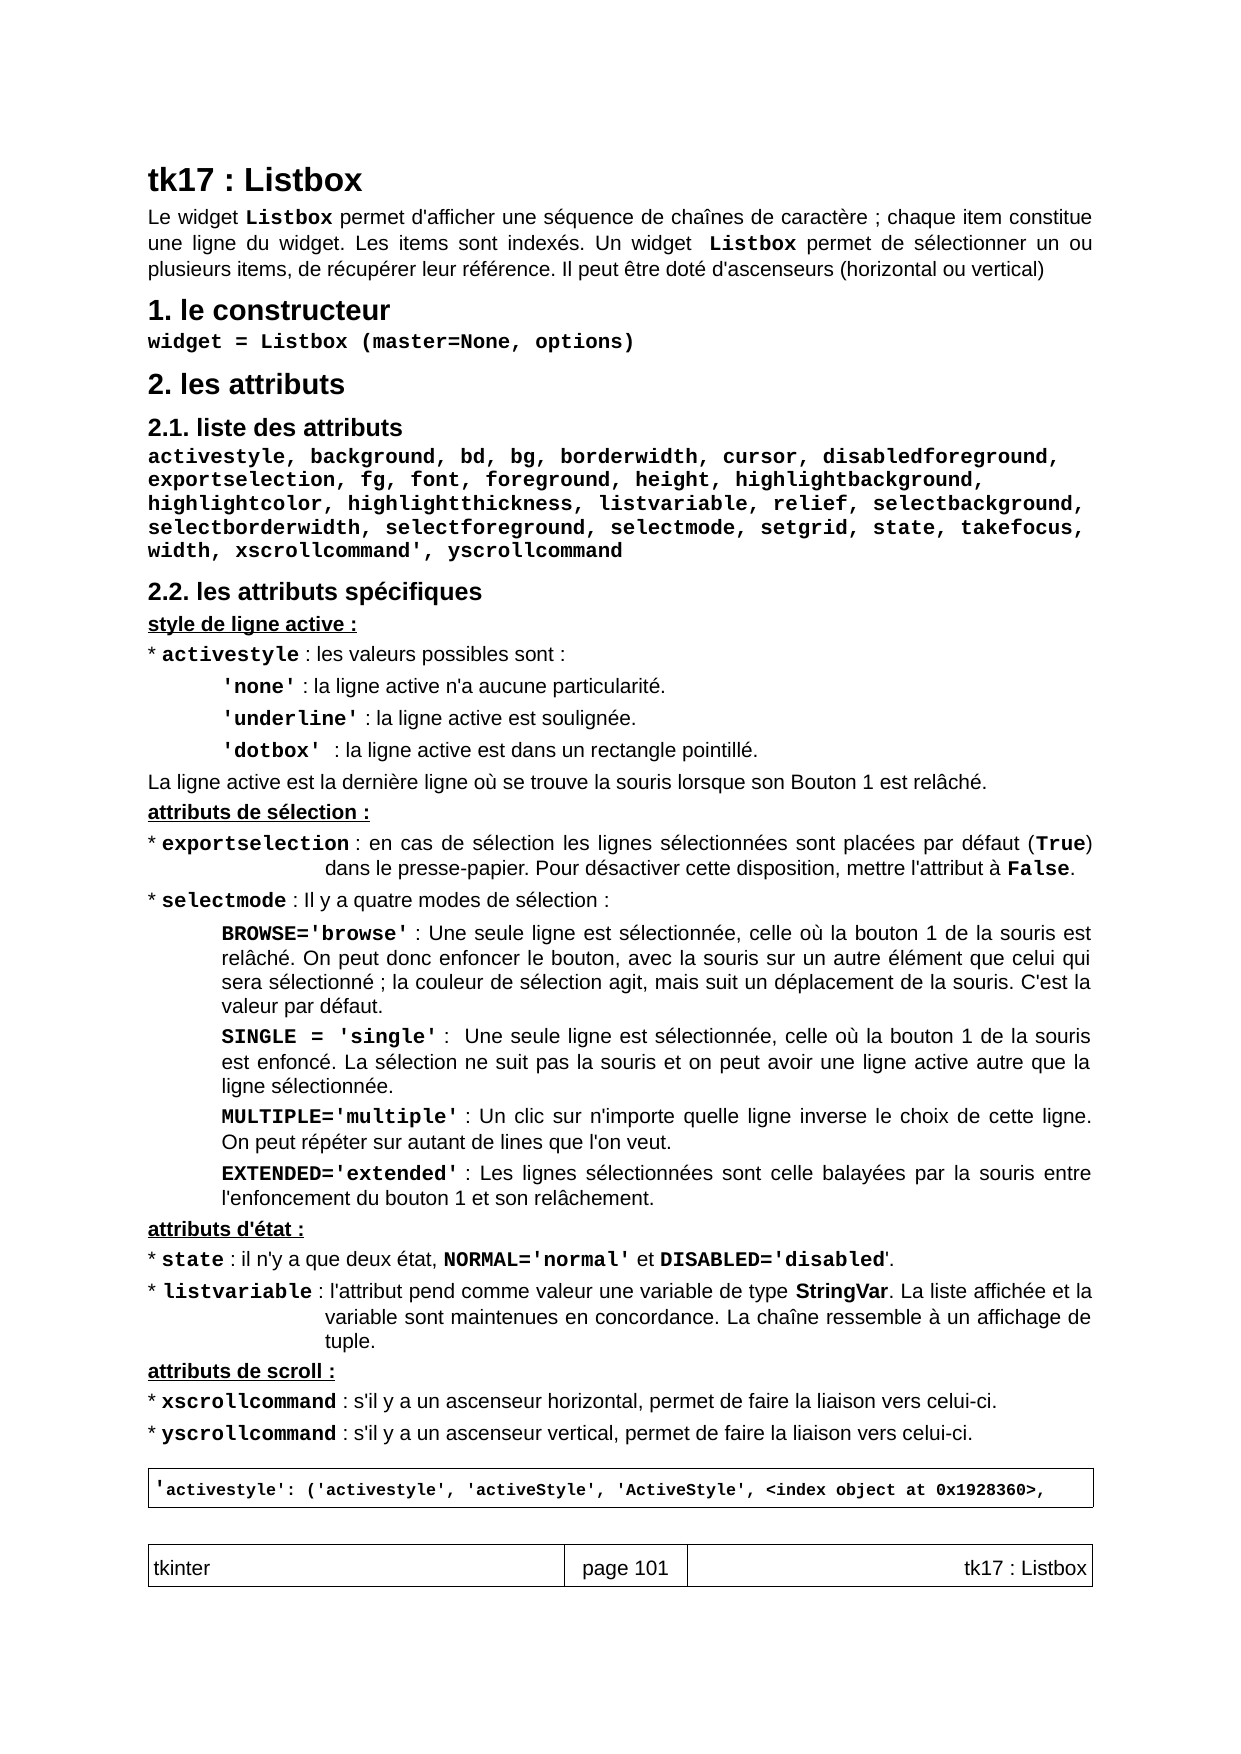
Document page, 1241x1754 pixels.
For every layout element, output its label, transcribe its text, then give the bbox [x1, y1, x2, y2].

text * activestyle : les valeurs possibles sont : [148, 642, 1093, 667]
text * yscrollcommand : s'il y a un ascenseur vertical, permet de faire la liaison vers celui-ci. [148, 1421, 1093, 1447]
text * state : il n'y a que deux état, NORMAL='normal' et DISABLED='disabled'. [148, 1247, 1093, 1272]
text attributs d'état : [148, 1216, 1093, 1240]
text widget = Listbox (master=None, options) [148, 331, 1093, 354]
subtitle 2. les attributs [148, 367, 1093, 400]
text activestyle, background, bd, bg, borderwidth, cursor, disabledforeground, exportselection, fg, font, foreground, height, highlightbackground, highlightcolor, highlightthickness, listvariable, relief, selectbackground, selectborderwidth, selectforeground, selectmode, setgrid, state, takefocus, width, xscrollcommand', yscrollcommand [148, 446, 1093, 564]
text Le widget Listbox permet d'afficher une séquence de chaînes de caractère ; chaque item constitue une ligne du widget. Les items sont indexés. Un widget Listbox permet de sélectionner un ou plusieurs items, de récupérer leur référence. Il peut être doté d'ascenseurs (horizontal ou vertical) [148, 205, 1093, 280]
text MULTIPLE='multiple' : Un clic sur n'importe quelle ligne inverse le choix de cette ligne. On peut répéter sur autant de lines que l'on veut. [221, 1104, 1093, 1154]
subtitle tk17 : Listbox [148, 160, 1093, 198]
text 'none' : la ligne active n'a aucune particularité. [221, 674, 1093, 699]
text EXTENDED='extended' : Les lignes sélectionnées sont celle balayées par la souris entre l'enfoncement du bouton 1 et son relâchement. [221, 1160, 1093, 1210]
text * listvariable : l'attribut pend comme valeur une variable de type StringVar. La liste affichée et la variable sont maintenues en concordance. La chaîne ressemble à un affichage de tuple. [148, 1279, 1093, 1352]
text * xscrollcommand : s'il y a un ascenseur horizontal, permet de faire la liaison vers celui-ci. [148, 1389, 1093, 1415]
text attributs de sélection : [148, 800, 1093, 824]
subtitle 2.1. liste des attributs [148, 413, 1093, 442]
text attributs de scroll : [148, 1359, 1093, 1383]
text La ligne active est la dernière ligne où se trouve la souris lorsque son Bouton 1 est relâché. [148, 770, 1093, 794]
text style de ligne active : [148, 611, 1093, 635]
text * selectmode : Il y a quatre modes de sélection : [148, 888, 1093, 914]
text 'underline' : la ligne active est soulignée. [221, 706, 1093, 732]
text BROWSE='browse' : Une seule ligne est sélectionnée, celle où la bouton 1 de la souris est relâché. On peut donc enfoncer le bouton, avec la souris sur un autre élément que celui qui sera sélectionné ; la couleur de sélection agit, mais suit un déplacement de la souris. C'est la valeur par défaut. [221, 920, 1093, 1018]
text SINGLE = 'single' : Une seule ligne est sélectionnée, celle où la bouton 1 de la souris est enfoncé. La sélection ne suit pas la souris et on peut avoir une ligne active autre que la ligne sélectionnée. [221, 1024, 1093, 1098]
subtitle 2.2. les attributs spécifiques [148, 576, 1093, 605]
subtitle 1. le constructeur [148, 293, 1093, 326]
table_header 'activestyle': ('activestyle', 'activeStyle', 'ActiveStyle', <index object at 0x1928360>, [149, 1469, 1093, 1507]
text * exportselection : en cas de sélection les lignes sélectionnées sont placées par défaut (True) dans le presse-papier. Pour désactiver cette disposition, mettre l'attribut à False. [148, 830, 1093, 882]
text 'dotbox' : la ligne active est dans un rectangle pointillé. [221, 738, 1093, 764]
